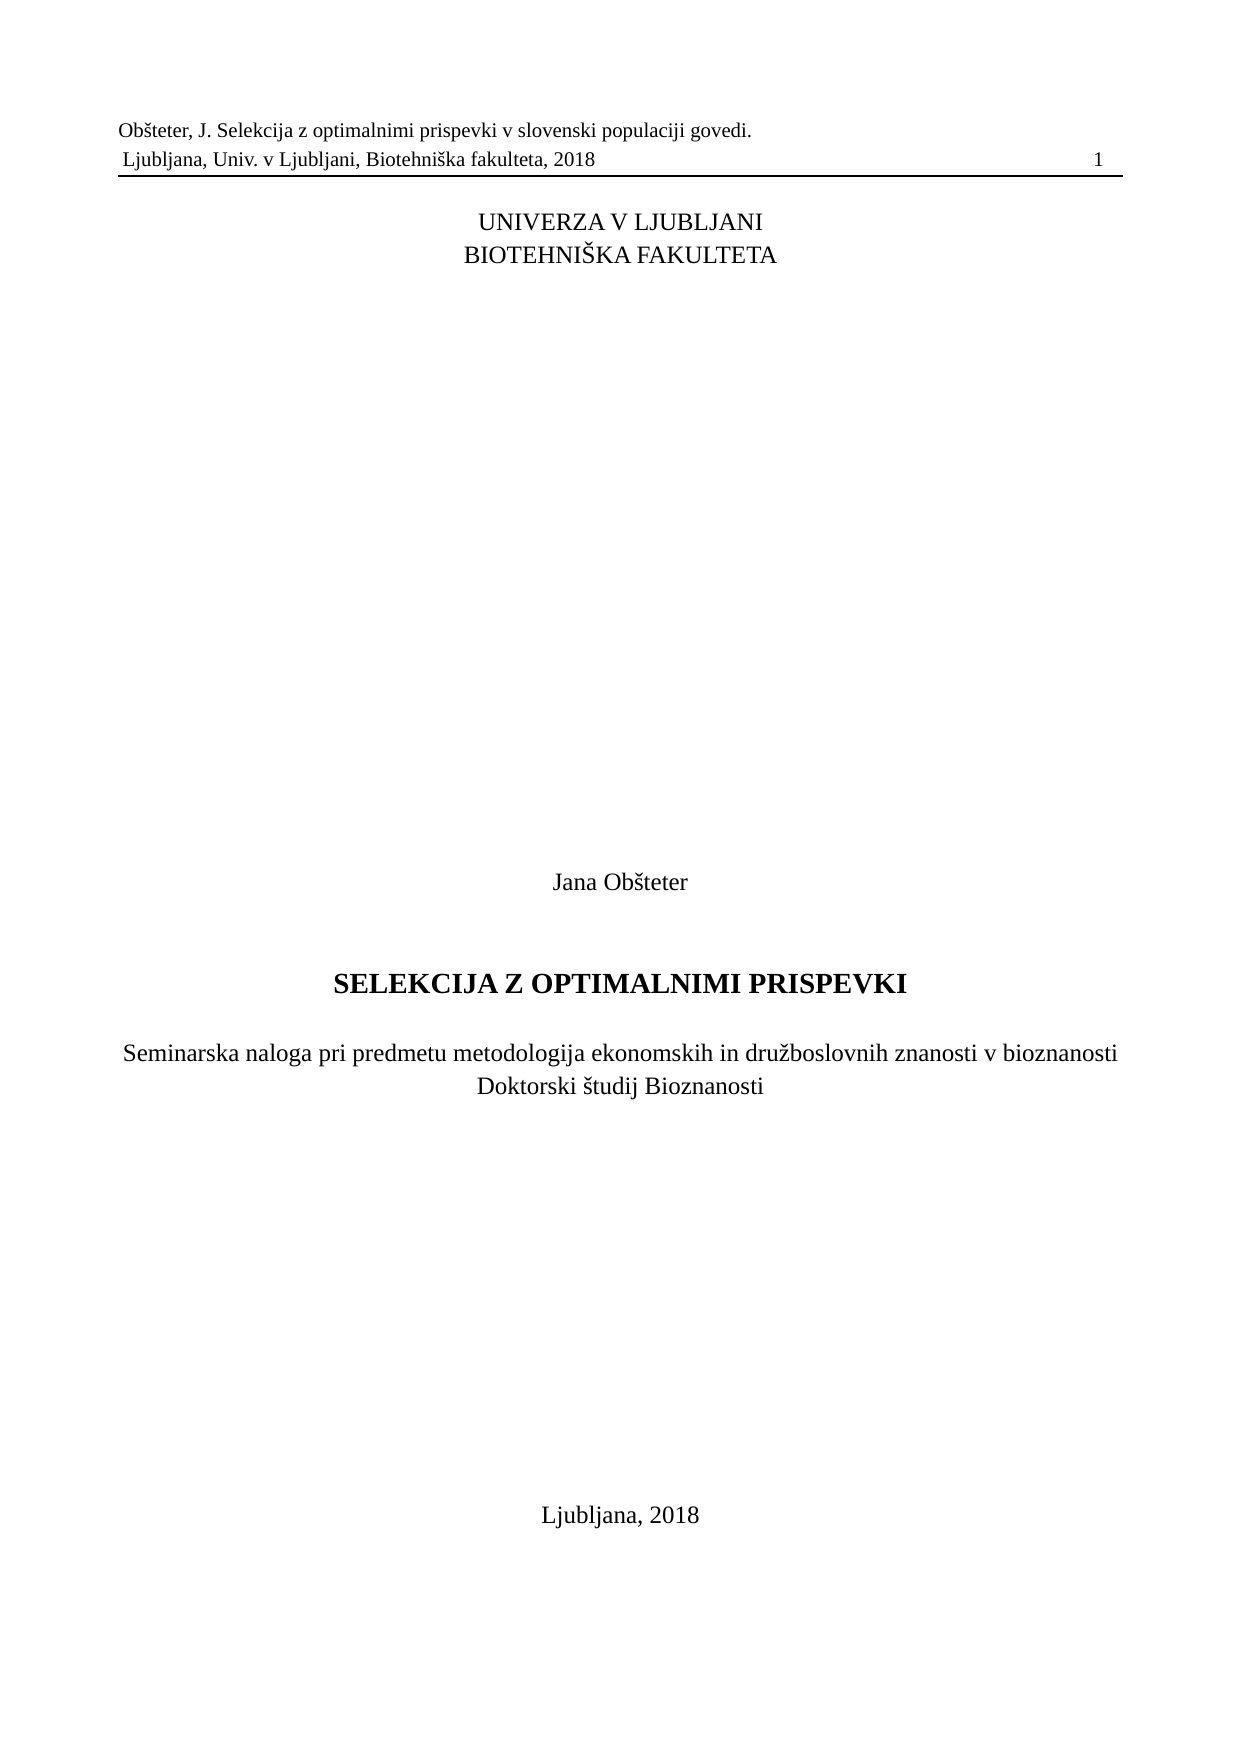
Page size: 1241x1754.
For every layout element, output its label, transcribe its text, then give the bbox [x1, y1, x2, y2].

text Jana Obšteter [118, 867, 1123, 896]
text UNIVERZA V LJUBLJANI [118, 207, 1123, 236]
text SELEKCIJA Z OPTIMALNIMI PRISPEVKI [118, 967, 1123, 1000]
text Ljubljana, 2018 [118, 1500, 1123, 1529]
text Doktorski študij Bioznanosti [118, 1071, 1123, 1100]
text BIOTEHNIŠKA FAKULTETA [118, 240, 1123, 269]
text Seminarska naloga pri predmetu METODOLOGIJA EKONOMSKIH IN DRUŽBOSLOVNIH ZNANOSTI V BIOZNANOSTI [118, 1038, 1123, 1067]
